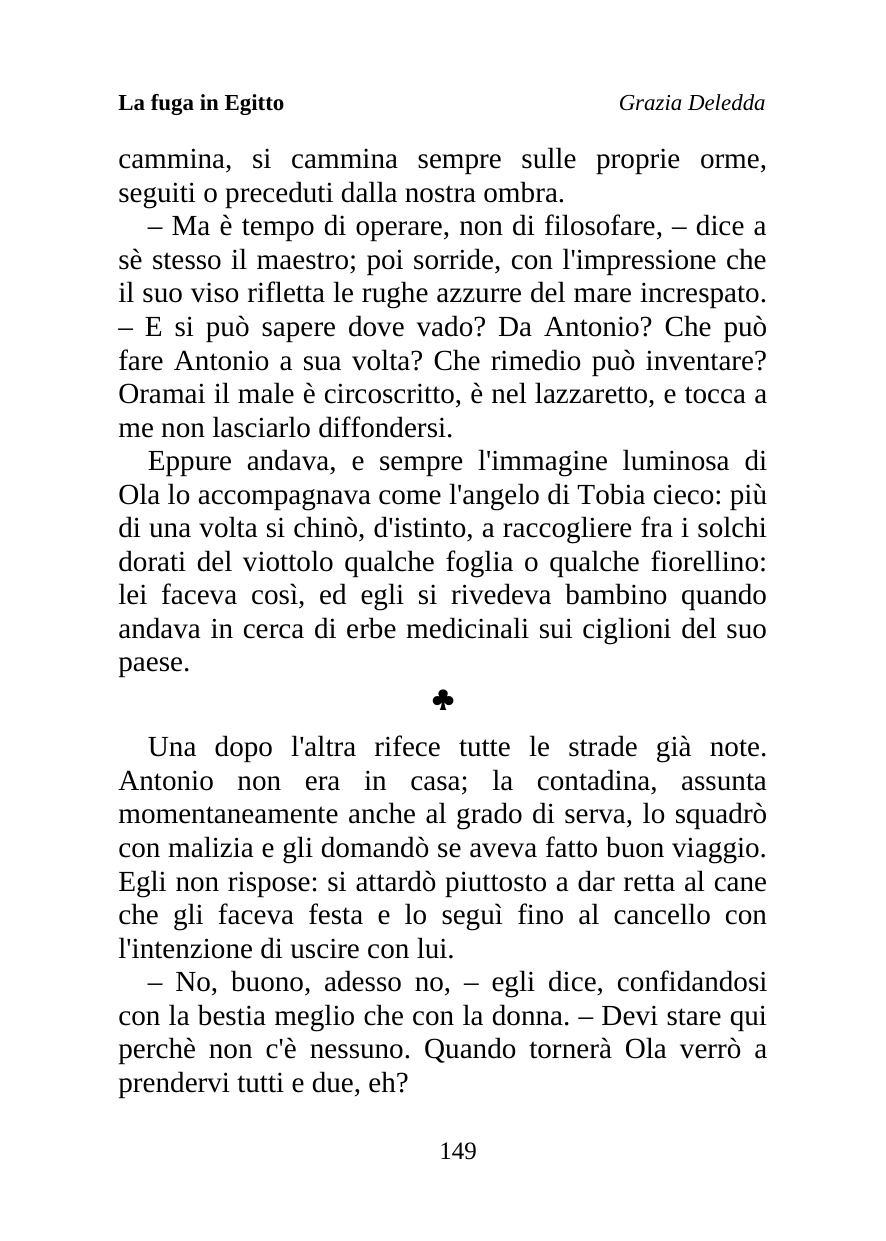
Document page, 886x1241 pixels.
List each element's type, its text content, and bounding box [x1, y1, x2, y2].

text cammina, si cammina sempre sulle proprie orme, seguiti o preceduti dalla nostra ombra. [118, 141, 768, 208]
text – No, buono, adesso no, – egli dice, confidandosi con la bestia meglio che con la donna. – Devi stare qui perchè non c'è nessuno. Quando tornerà Ola verrò a prendervi tutti e due, eh? [118, 964, 768, 1098]
text – Ma è tempo di operare, non di filosofare, – dice a sè stesso il maestro; poi sorride, con l'impressione che il suo viso rifletta le rughe azzurre del mare increspato. – E si può sapere dove vado? Da Antonio? Che può fare Antonio a sua volta? Che rimedio può inventare? Oramai il male è circoscritto, è nel lazzaretto, e tocca a me non lasciarlo diffondersi. [118, 208, 768, 443]
text  [118, 691, 768, 717]
text Eppure andava, e sempre l'immagine luminosa di Ola lo accompagnava come l'angelo di Tobia cieco: più di una volta si chinò, d'istinto, a raccogliere fra i solchi dorati del viottolo qualche foglia o qualche fiorellino: lei faceva così, ed egli si rivedeva bambino quando andava in cerca di erbe medicinali sui ciglioni del suo paese. [118, 443, 768, 678]
text Una dopo l'altra rifece tutte le strade già note. Antonio non era in casa; la contadina, assunta momentaneamente anche al grado di serva, lo squadrò con malizia e gli domandò se aveva fatto buon viaggio. Egli non rispose: si attardò piuttosto a dar retta al cane che gli faceva festa e lo seguì fino al cancello con l'intenzione di uscire con lui. [118, 729, 768, 964]
